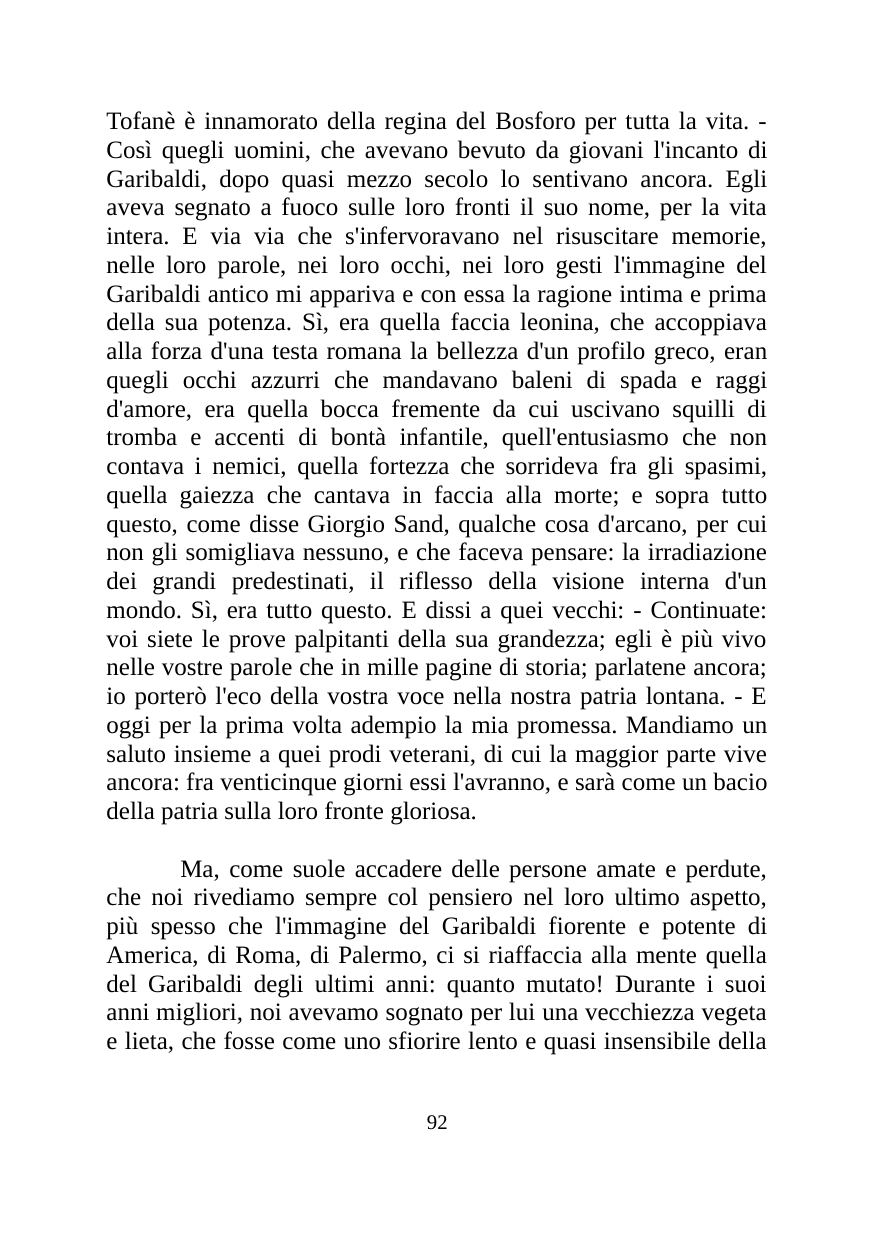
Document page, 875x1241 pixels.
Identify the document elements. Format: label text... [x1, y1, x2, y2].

text Tofanè è innamorato della regina del Bosforo per tutta la vita. - Così quegli uomini, che avevano bevuto da giovani l'incanto di Garibaldi, dopo quasi mezzo secolo lo sentivano ancora. Egli aveva segnato a fuoco sulle loro fronti il suo nome, per la vita intera. E via via che s'infervoravano nel risuscitare memorie, nelle loro parole, nei loro occhi, nei loro gesti l'immagine del Garibaldi antico mi appariva e con essa la ragione intima e prima della sua potenza. Sì, era quella faccia leonina, che accoppiava alla forza d'una testa romana la bellezza d'un profilo greco, eran quegli occhi azzurri che mandavano baleni di spada e raggi d'amore, era quella bocca fremente da cui uscivano squilli di tromba e accenti di bontà infantile, quell'entusiasmo che non contava i nemici, quella fortezza che sorrideva fra gli spasimi, quella gaiezza che cantava in faccia alla morte; e sopra tutto questo, come disse Giorgio Sand, qualche cosa d'arcano, per cui non gli somigliava nessuno, e che faceva pensare: la irradiazione dei grandi predestinati, il riflesso della visione interna d'un mondo. Sì, era tutto questo. E dissi a quei vecchi: - Continuate: voi siete le prove palpitanti della sua grandezza; egli è più vivo nelle vostre parole che in mille pagine di storia; parlatene ancora; io porterò l'eco della vostra voce nella nostra patria lontana. - E oggi per la prima volta adempio la mia promessa. Mandiamo un saluto insieme a quei prodi veterani, di cui la maggior parte vive ancora: fra venticinque giorni essi l'avranno, e sarà come un bacio della patria sulla loro fronte gloriosa. [106, 106, 768, 825]
text Ma, come suole accadere delle persone amate e perdute, che noi rivediamo sempre col pensiero nel loro ultimo aspetto, più spesso che l'immagine del Garibaldi fiorente e potente di America, di Roma, di Palermo, ci si riaffaccia alla mente quella del Garibaldi degli ultimi anni: quanto mutato! Durante i suoi anni migliori, noi avevamo sognato per lui una vecchiezza vegeta e lieta, che fosse come uno sfiorire lento e quasi insensibile della [106, 854, 768, 1055]
